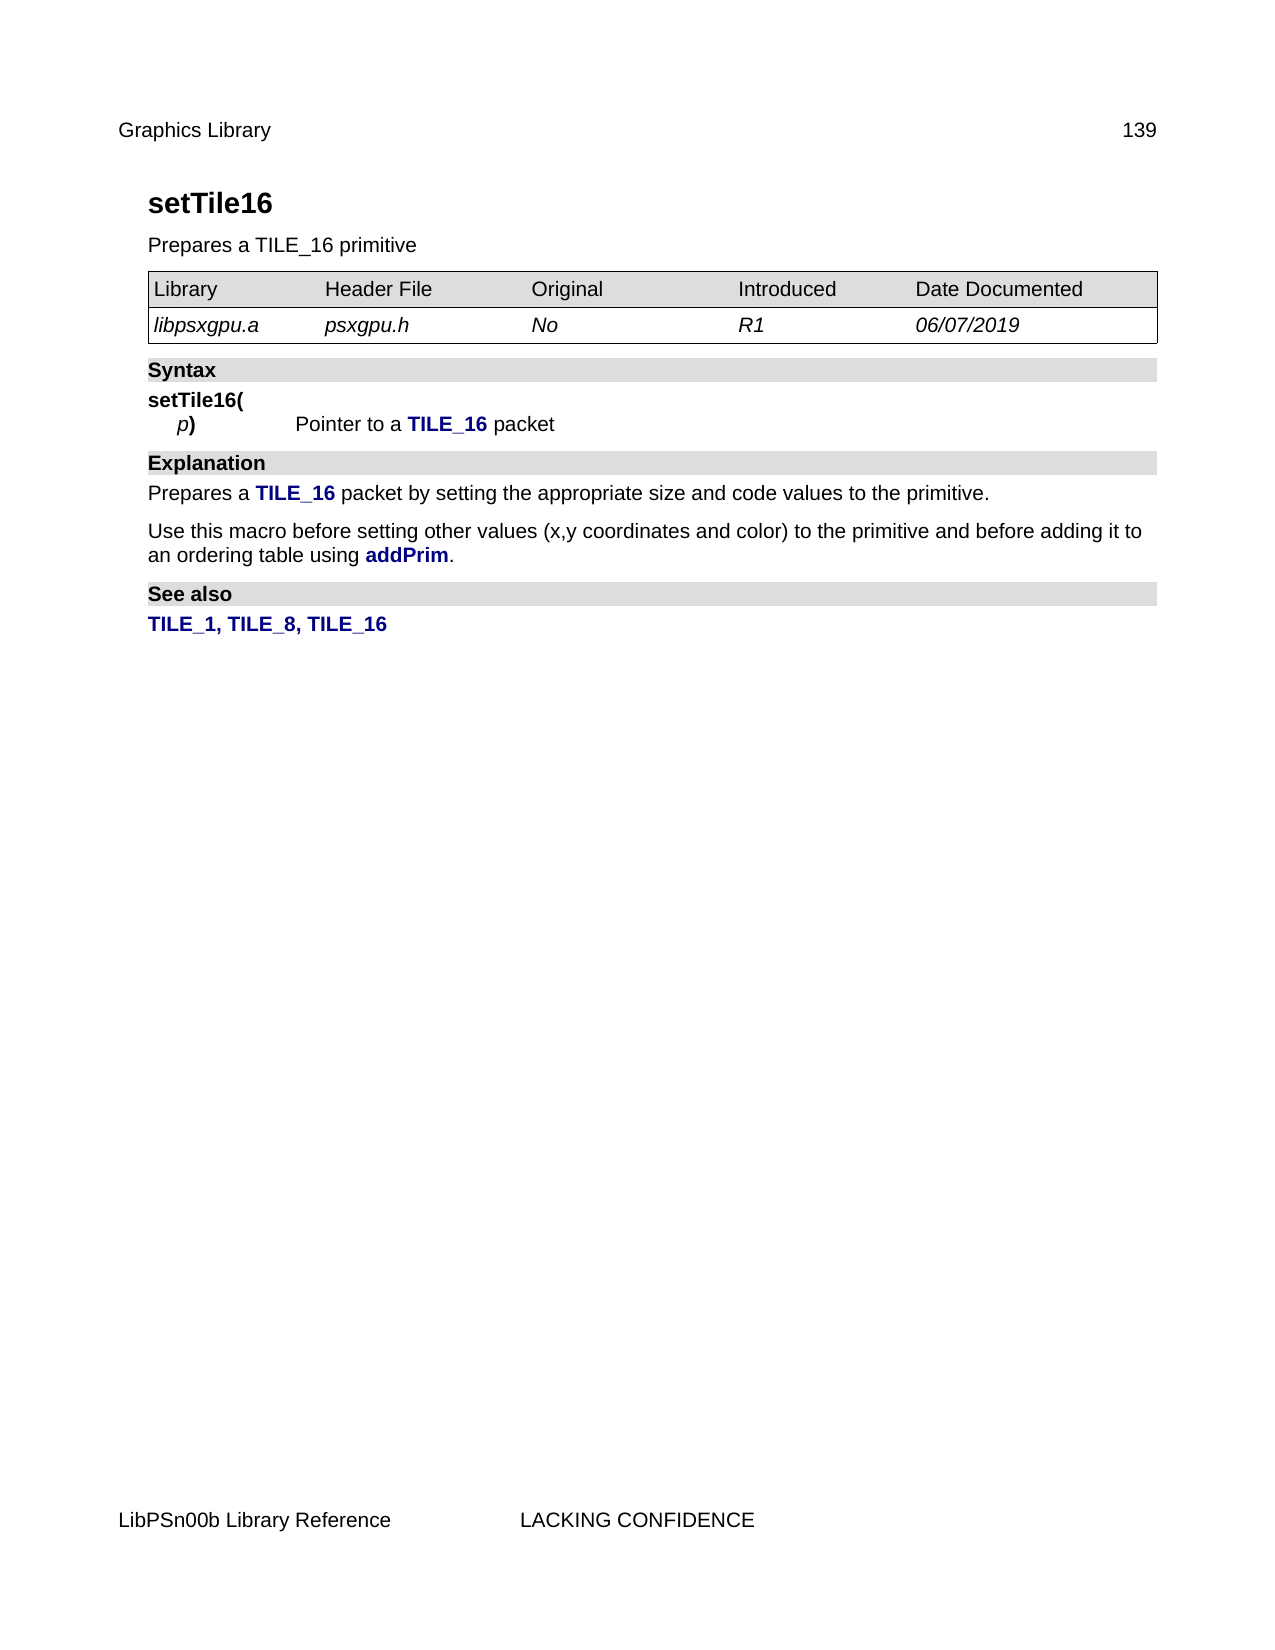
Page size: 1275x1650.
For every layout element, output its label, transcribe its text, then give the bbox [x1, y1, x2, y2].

subtitle Explanation [148, 451, 1157, 475]
text Library Header File Original Introduced Date Documented [149, 272, 1157, 307]
subtitle Syntax [148, 358, 1157, 382]
subtitle See also [148, 582, 1157, 606]
text p) Pointer to a TILE_16 packet [148, 412, 1157, 436]
text TILE_1, TILE_8, TILE_16 [148, 612, 1157, 636]
text setTile16( [148, 388, 1157, 412]
subtitle setTile16 [148, 186, 1157, 220]
text libpsxgpu.a psxgpu.h No R1 06/07/2019 [149, 308, 1157, 343]
text Prepares a TILE_16 primitive [148, 232, 1157, 256]
text Use this macro before setting other values (x,y coordinates and color) to the primitive and before adding it to an ordering table using addPrim. [148, 519, 1157, 567]
text Prepares a TILE_16 packet by setting the appropriate size and code values to the primitive. [148, 481, 1157, 504]
